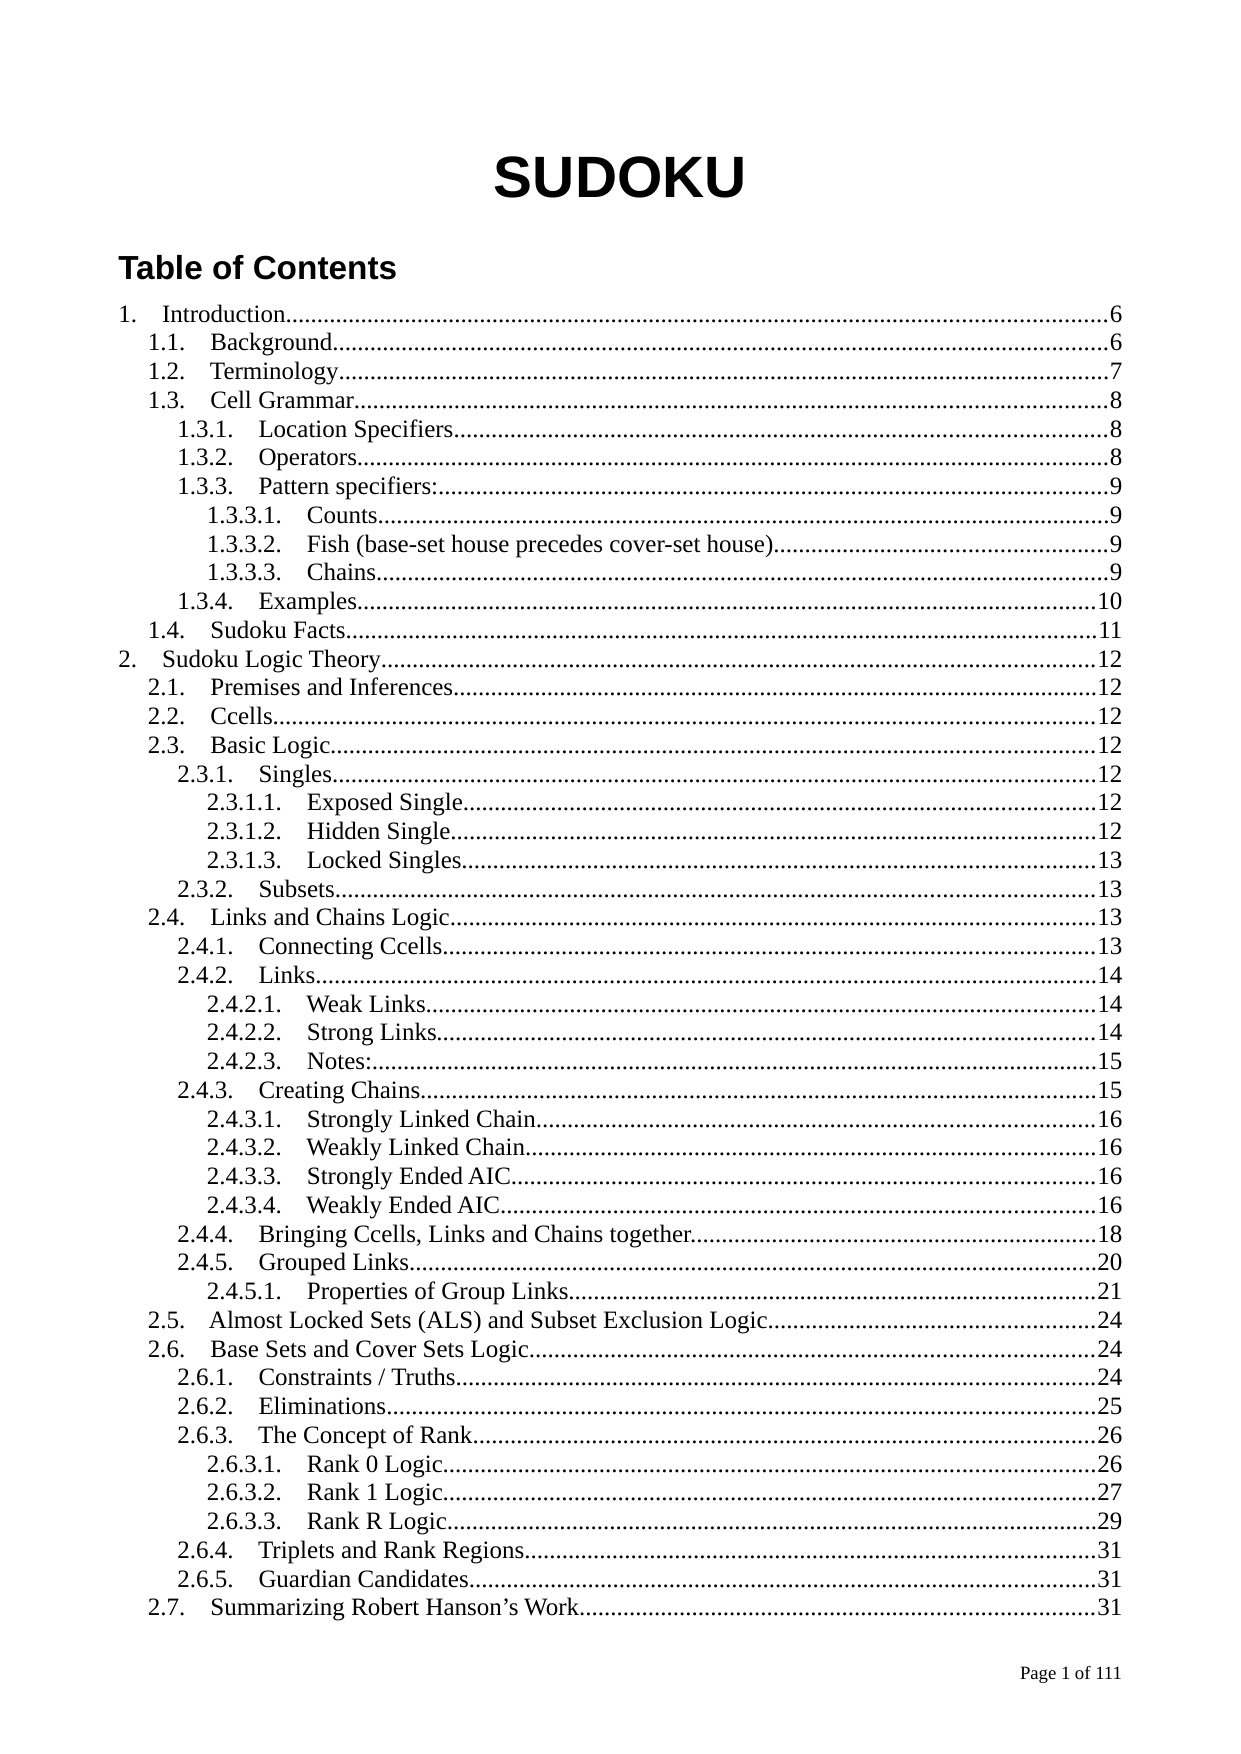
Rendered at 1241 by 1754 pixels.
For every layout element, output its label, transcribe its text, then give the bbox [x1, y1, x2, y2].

text 1.4. Sudoku Facts 11 [148, 615, 1122, 644]
text 1.3.3.2. Fish (base-set house precedes cover-set house) 9 [207, 529, 1122, 557]
text 1.1. Background 6 [148, 327, 1122, 356]
text 1.3.3. Pattern specifiers: 9 [177, 471, 1122, 500]
text 2.6.3.3. Rank R Logic 29 [207, 1506, 1122, 1535]
text 2.4.2. Links 14 [177, 960, 1122, 989]
text 2.4.1. Connecting Ccells. 13 [177, 931, 1122, 960]
text 2.6.3. The Concept of Rank 26 [177, 1420, 1122, 1449]
text 1. Introduction 6 [118, 299, 1122, 327]
text 2.4.2.3. Notes: 15 [207, 1046, 1122, 1075]
text 2.7. Summarizing Robert Hanson’s Work. 31 [148, 1592, 1122, 1621]
text 2.6.2. Eliminations 25 [177, 1391, 1122, 1420]
text 1.3.3.1. Counts 9 [207, 500, 1122, 529]
text 2.4. Links and Chains Logic 13 [148, 902, 1122, 931]
text 2.4.2.1. Weak Links 14 [207, 989, 1122, 1017]
text 2.4.3.1. Strongly Linked Chain 16 [207, 1104, 1122, 1132]
text 2.6.3.1. Rank 0 Logic 26 [207, 1449, 1122, 1477]
text 2.3.2. Subsets 13 [177, 874, 1122, 902]
text 2.3.1. Singles 12 [177, 759, 1122, 787]
text 1.3.3.3. Chains 9 [207, 557, 1122, 586]
text 2.4.3.2. Weakly Linked Chain 16 [207, 1132, 1122, 1161]
text 1.3.2. Operators 8 [177, 442, 1122, 471]
text 2.2. Ccells 12 [148, 701, 1122, 730]
subtitle Table of Contents [118, 248, 1122, 286]
text 2.3.1.1. Exposed Single 12 [207, 787, 1122, 816]
text 2.6.5. Guardian Candidates 31 [177, 1564, 1122, 1592]
text 1.3.4. Examples 10 [177, 586, 1122, 615]
text 2.4.4. Bringing Ccells, Links and Chains together. 18 [177, 1219, 1122, 1247]
title SUDOKU [118, 143, 1122, 210]
text 2.6. Base Sets and Cover Sets Logic 24 [148, 1334, 1122, 1362]
text 2.4.3.3. Strongly Ended AIC 16 [207, 1161, 1122, 1190]
text 2.3.1.2. Hidden Single 12 [207, 816, 1122, 845]
text 2.4.2.2. Strong Links 14 [207, 1017, 1122, 1046]
text 2.1. Premises and Inferences 12 [148, 672, 1122, 701]
text 2.5. Almost Locked Sets (ALS) and Subset Exclusion Logic 24 [148, 1305, 1122, 1334]
text 1.2. Terminology 7 [148, 356, 1122, 385]
text 2.6.3.2. Rank 1 Logic 27 [207, 1477, 1122, 1506]
text 2. Sudoku Logic Theory 12 [118, 644, 1122, 672]
text 2.4.3.4. Weakly Ended AIC 16 [207, 1190, 1122, 1219]
text 2.6.1. Constraints / Truths 24 [177, 1362, 1122, 1391]
text 2.3. Basic Logic 12 [148, 730, 1122, 759]
text 2.4.5.1. Properties of Group Links 21 [207, 1276, 1122, 1305]
text 2.4.5. Grouped Links 20 [177, 1247, 1122, 1276]
text 1.3.1. Location Specifiers 8 [177, 414, 1122, 442]
text 2.4.3. Creating Chains 15 [177, 1075, 1122, 1104]
text 2.3.1.3. Locked Singles 13 [207, 845, 1122, 874]
text 2.6.4. Triplets and Rank Regions 31 [177, 1535, 1122, 1564]
text 1.3. Cell Grammar 8 [148, 385, 1122, 414]
